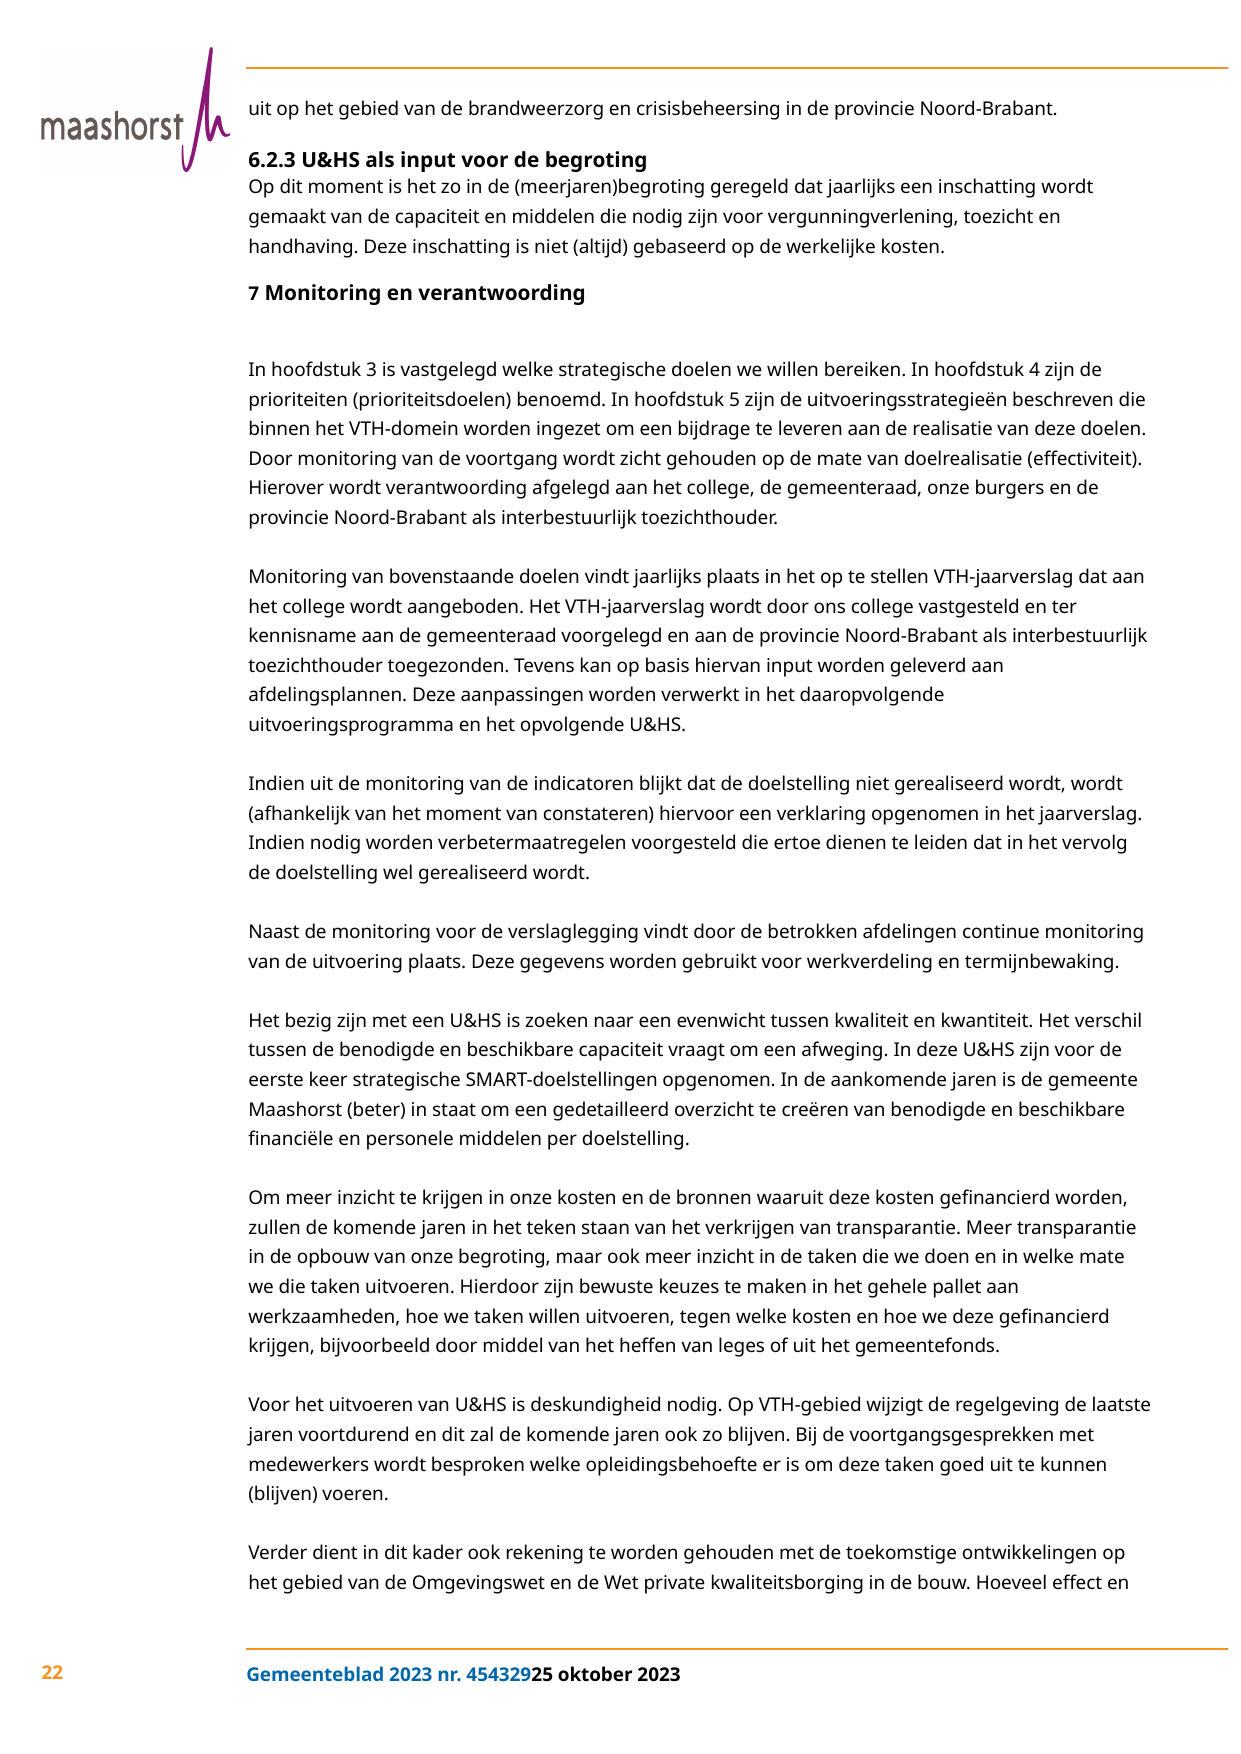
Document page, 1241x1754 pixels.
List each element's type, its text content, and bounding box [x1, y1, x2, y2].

text Op dit moment is het zo in de (meerjaren)begroting geregeld dat jaarlijks een inschatting wordt gemaakt van de capaciteit en middelen die nodig zijn voor vergunningverlening, toezicht en handhaving. Deze inschatting is niet (altijd) gebaseerd op de werkelijke kosten. [248, 174, 1152, 258]
text 6.2.3 U&HS als input voor de begroting [248, 145, 1152, 174]
text uit op het gebied van de brandweerzorg en crisisbeheersing in de provincie Noord-Brabant. [248, 95, 1152, 121]
text Naast de monitoring voor de verslaglegging vindt door de betrokken afdelingen continue monitoring van de uitvoering plaats. Deze gegevens worden gebruikt voor werkverdeling en termijnbewaking. [248, 918, 1152, 973]
text 7 Monitoring en verantwoording [248, 278, 1152, 307]
text Monitoring van bovenstaande doelen vindt jaarlijks plaats in het op te stellen VTH-jaarverslag dat aan het college wordt aangeboden. Het VTH-jaarverslag wordt door ons college vastgesteld en ter kennisname aan de gemeenteraad voorgelegd en aan de provincie Noord-Brabant als interbestuurlijk toezichthouder toegezonden. Tevens kan op basis hiervan input worden geleverd aan afdelingsplannen. Deze aanpassingen worden verwerkt in het daaropvolgende uitvoeringsprogramma en het opvolgende U&HS. [248, 563, 1152, 737]
text Verder dient in dit kader ook rekening te worden gehouden met de toekomstige ontwikkelingen op het gebied van de Omgevingswet en de Wet private kwaliteitsborging in de bouw. Hoeveel effect en [248, 1539, 1152, 1595]
text Het bezig zijn met een U&HS is zoeken naar een evenwicht tussen kwaliteit en kwantiteit. Het verschil tussen de benodigde en beschikbare capaciteit vraagt om een afweging. In deze U&HS zijn voor de eerste keer strategische SMART-doelstellingen opgenomen. In de aankomende jaren is de gemeente Maashorst (beter) in staat om een gedetailleerd overzicht te creëren van benodigde en beschikbare financiële en personele middelen per doelstelling. [248, 1007, 1152, 1151]
picture [41, 47, 231, 172]
text In hoofdstuk 3 is vastgelegd welke strategische doelen we willen bereiken. In hoofdstuk 4 zijn de prioriteiten (prioriteitsdoelen) benoemd. In hoofdstuk 5 zijn de uitvoeringsstrategieën beschreven die binnen het VTH-domein worden ingezet om een bijdrage te leveren aan de realisatie van deze doelen. Door monitoring van de voortgang wordt zicht gehouden op de mate van doelrealisatie (effectiviteit). Hierover wordt verantwoording afgelegd aan het college, de gemeenteraad, onze burgers en de provincie Noord-Brabant als interbestuurlijk toezichthouder. [248, 356, 1152, 530]
text Voor het uitvoeren van U&HS is deskundigheid nodig. Op VTH-gebied wijzigt de regelgeving de laatste jaren voortdurend en dit zal de komende jaren ook zo blijven. Bij de voortgangsgesprekken met medewerkers wordt besproken welke opleidingsbehoefte er is om deze taken goed uit te kunnen (blijven) voeren. [248, 1392, 1152, 1506]
text Om meer inzicht te krijgen in onze kosten en de bronnen waaruit deze kosten gefinancierd worden, zullen de komende jaren in het teken staan van het verkrijgen van transparantie. Meer transparantie in de opbouw van onze begroting, maar ook meer inzicht in de taken die we doen en in welke mate we die taken uitvoeren. Hierdoor zijn bewuste keuzes te maken in het gehele pallet aan werkzaamheden, hoe we taken willen uitvoeren, tegen welke kosten en hoe we deze gefinancierd krijgen, bijvoorbeeld door middel van het heffen van leges of uit het gemeentefonds. [248, 1184, 1152, 1358]
text Indien uit de monitoring van de indicatoren blijkt dat de doelstelling niet gerealiseerd wordt, wordt (afhankelijk van het moment van constateren) hiervoor een verklaring opgenomen in het jaarverslag. Indien nodig worden verbetermaatregelen voorgesteld die ertoe dienen te leiden dat in het vervolg de doelstelling wel gerealiseerd wordt. [248, 770, 1152, 885]
